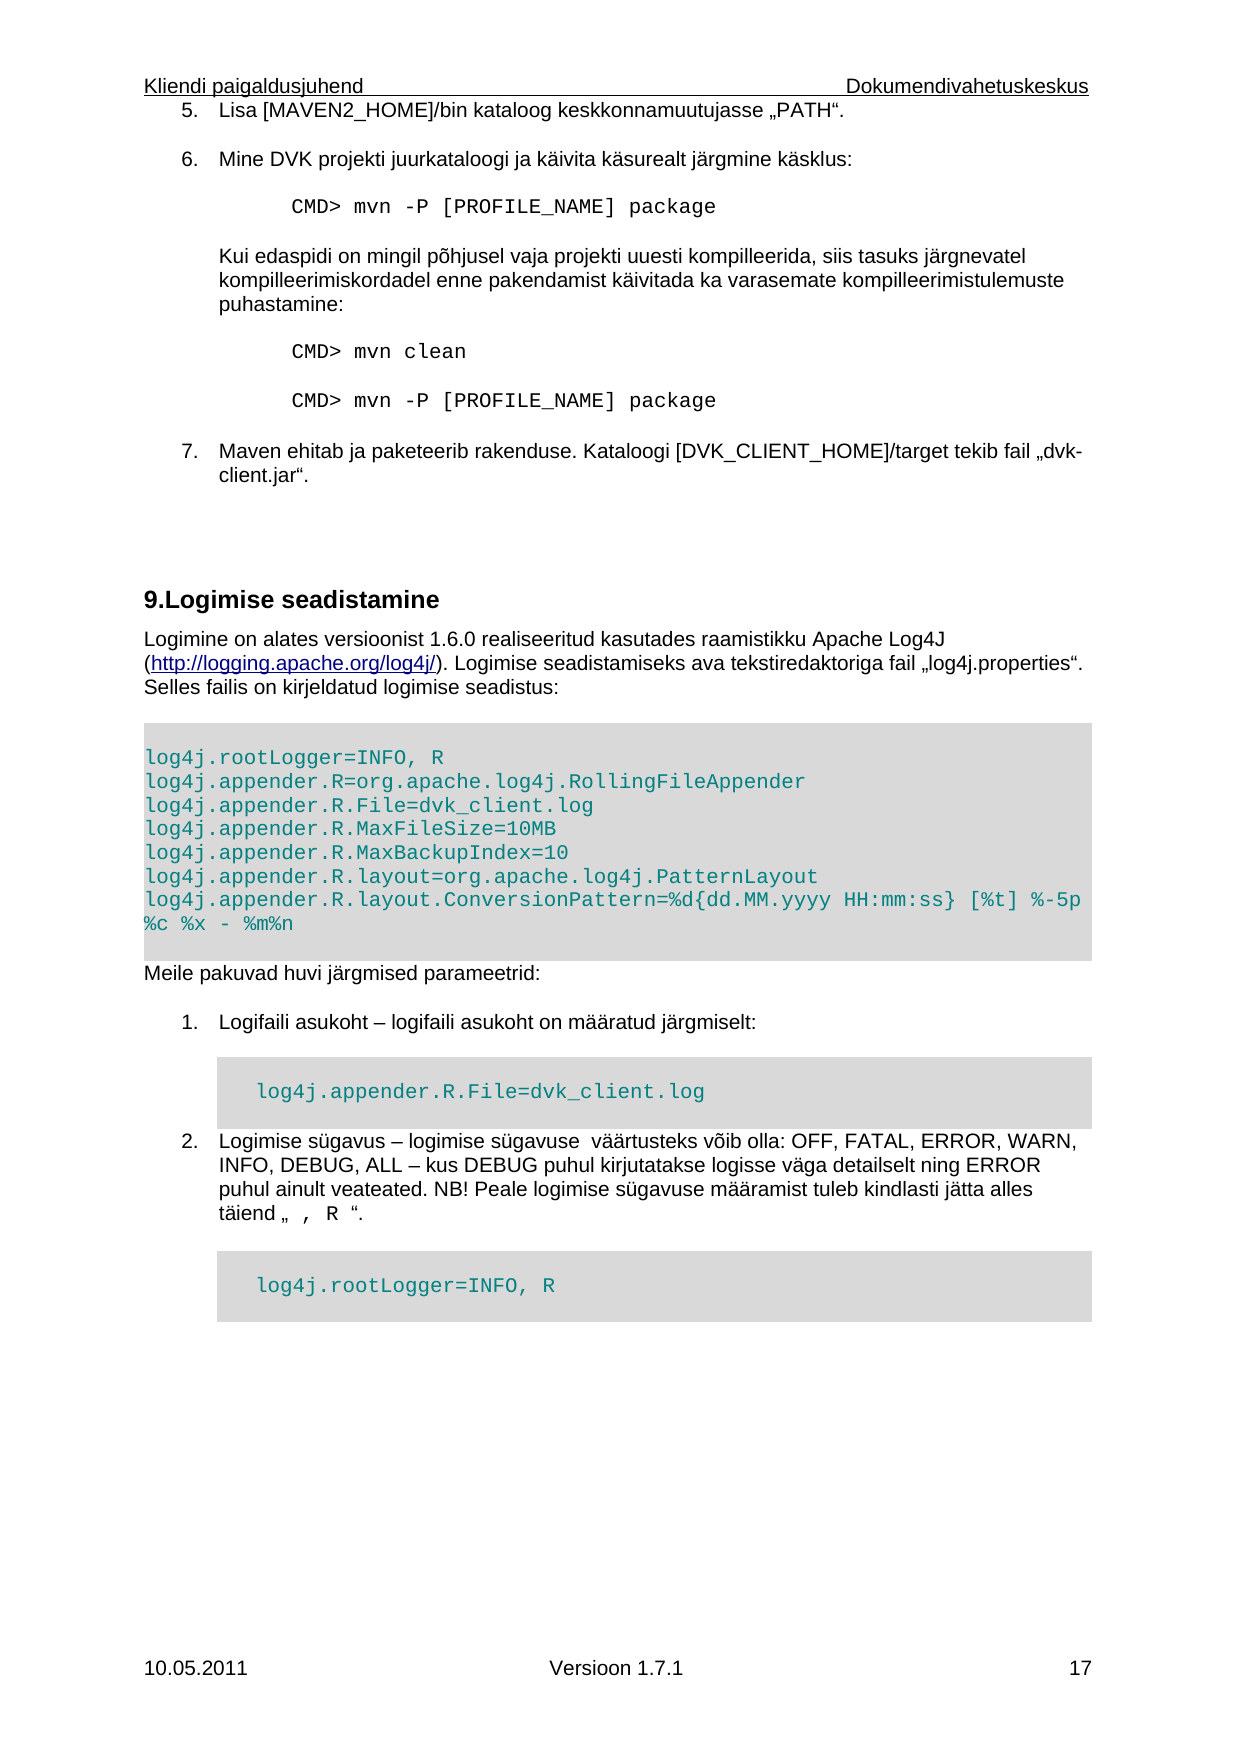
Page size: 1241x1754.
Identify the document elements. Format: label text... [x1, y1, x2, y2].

text Logimine on alates versioonist 1.6.0 realiseeritud kasutades raamistikku Apache Log4J (http://logging.apache.org/log4j/). Logimise seadistamiseks ava tekstiredaktoriga fail „log4j.properties“. Selles failis on kirjeldatud logimise seadistus: [144, 627, 1092, 698]
text log4j.appender.R.File=dvk_client.log [144, 795, 1092, 818]
list Lisa [MAVEN2_HOME]/bin kataloog keskkonnamuutujasse „PATH“. [181, 98, 1092, 122]
text log4j.rootLogger=INFO, R [144, 747, 1092, 771]
list Logifaili asukoht – logifaili asukoht on määratud järgmiselt: [181, 1009, 1092, 1057]
text log4j.appender.R=org.apache.log4j.RollingFileAppender [144, 771, 1092, 795]
text log4j.appender.R.File=dvk_client.log [217, 1081, 1092, 1105]
text CMD> mvn clean [219, 341, 1092, 365]
text Meile pakuvad huvi järgmised parameetrid: [144, 961, 1092, 984]
text log4j.appender.R.layout=org.apache.log4j.PatternLayout [144, 866, 1092, 889]
text log4j.appender.R.layout.ConversionPattern=%d{dd.MM.yyyy HH:mm:ss} [%t] %-5p %c %x - %m%n [144, 889, 1092, 937]
text log4j.appender.R.MaxFileSize=10MB [144, 818, 1092, 842]
list Logimise sügavus – logimise sügavuse väärtusteks võib olla: OFF, FATAL, ERROR, WARN, INFO, DEBUG, ALL – kus DEBUG puhul kirjutatakse logisse väga detailselt ning ERROR puhul ainult veateated. NB! Peale logimise sügavuse määramist tuleb kindlasti jätta alles täiend „ , R “. [181, 1129, 1092, 1251]
list Maven ehitab ja paketeerib rakenduse. Kataloogi [DVK_CLIENT_HOME]/target tekib fail „dvk-client.jar“. [181, 438, 1092, 486]
list Mine DVK projekti juurkataloogi ja käivita käsurealt järgmine käsklus: [181, 147, 1092, 171]
text CMD> mvn -P [PROFILE_NAME] package [219, 390, 1092, 413]
text Kui edaspidi on mingil põhjusel vaja projekti uuesti kompilleerida, siis tasuks järgnevatel kompilleerimiskordadel enne pakendamist käivitada ka varasemate kompilleerimistulemuste puhastamine: [219, 244, 1092, 316]
subtitle Logimise seadistamine [144, 585, 1092, 614]
text CMD> mvn -P [PROFILE_NAME] package [219, 196, 1092, 219]
text log4j.rootLogger=INFO, R [217, 1274, 1092, 1298]
text log4j.appender.R.MaxBackupIndex=10 [144, 842, 1092, 866]
